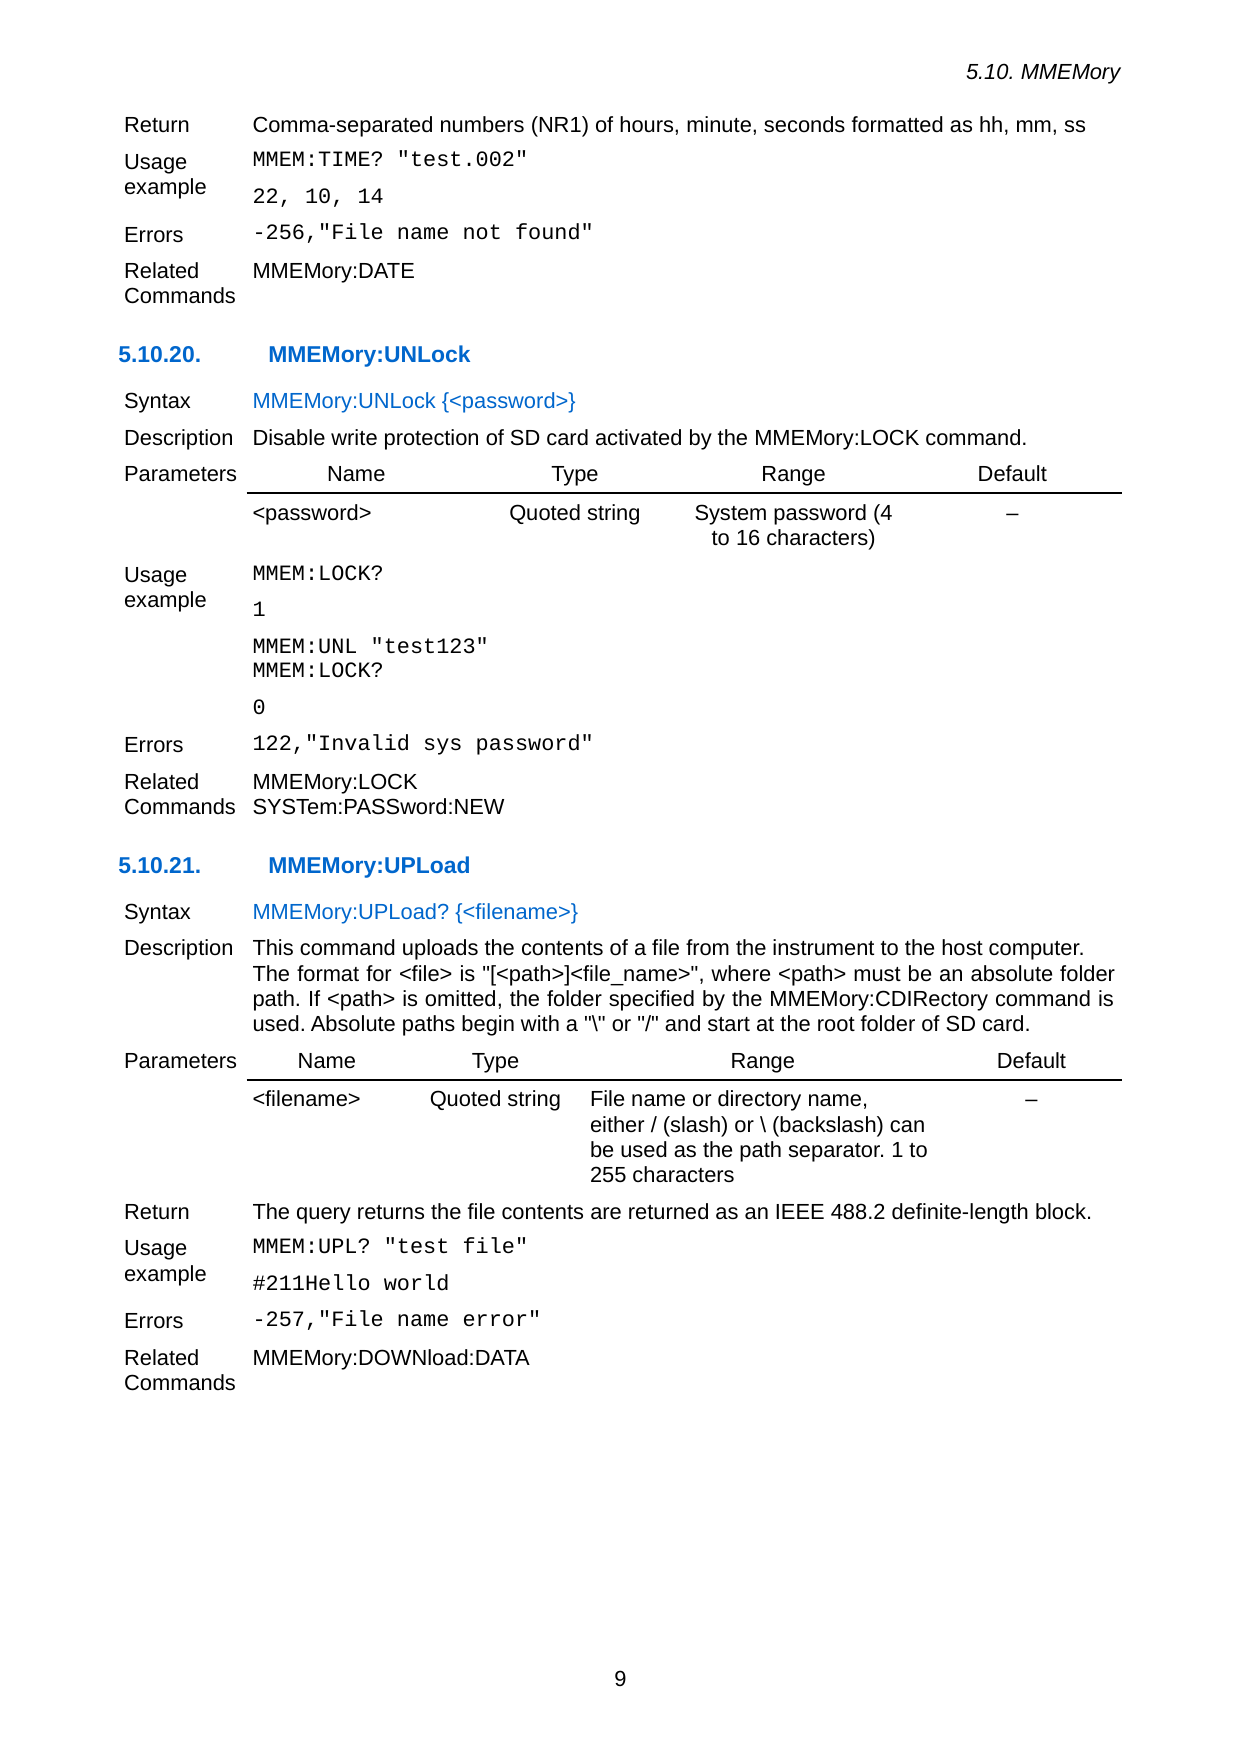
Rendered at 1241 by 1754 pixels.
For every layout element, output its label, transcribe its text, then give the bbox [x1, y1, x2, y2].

table_cell Errors [118, 1303, 247, 1339]
table_cell Description [118, 419, 247, 455]
table_cell Default [941, 1042, 1122, 1078]
table_cell Type [465, 455, 684, 492]
table_cell Usage example [118, 143, 247, 216]
table_cell Range [684, 455, 903, 492]
table_cell <filename> [247, 1081, 406, 1193]
subtitle MMEMory:UPLoad [118, 852, 1122, 878]
table_cell MMEM:TIME? "test.002" 22, 10, 14 [247, 143, 1122, 216]
table_cell Related Commands [118, 253, 247, 314]
table_cell Default [903, 455, 1122, 492]
table_cell -256,"File name not found" [247, 216, 1122, 252]
subtitle MMEMory:UNLock [118, 341, 1122, 367]
table_cell Related Commands [118, 763, 247, 825]
table_cell Errors [118, 727, 247, 763]
table_cell Description [118, 930, 247, 1042]
table_cell System password (4 to 16 characters) [684, 494, 903, 556]
table_cell Disable write protection of SD card activated by the MMEMory:LOCK command. [247, 419, 1122, 455]
table_cell Usage example [118, 1230, 247, 1302]
table_cell Return [118, 106, 247, 143]
table_cell The query returns the file contents are returned as an IEEE 488.2 definite-length block. [247, 1193, 1122, 1229]
table_cell Name [247, 455, 465, 492]
table_cell <password> [247, 494, 465, 556]
table_cell Comma-separated numbers (NR1) of hours, minute, seconds formatted as hh, mm, ss [247, 106, 1122, 143]
table_cell Errors [118, 216, 247, 252]
table_cell MMEMory:DOWNload:DATA [247, 1339, 1122, 1401]
table_cell Return [118, 1193, 247, 1229]
table_cell MMEM:LOCK? 1 MMEM:UNL "test123" MMEM:LOCK? 0 [247, 556, 1122, 727]
table_cell – [941, 1081, 1122, 1193]
table_header Syntax [118, 893, 247, 929]
table_cell Related Commands [118, 1339, 247, 1401]
table_cell MMEMory:DATE [247, 253, 1122, 314]
table_cell Usage example [118, 556, 247, 727]
table_header MMEMory:UPLoad? {<filename>} [247, 893, 1122, 929]
table_cell Parameters [118, 1042, 247, 1193]
table_cell Range [584, 1042, 941, 1078]
table_cell -257,"File name error" [247, 1303, 1122, 1339]
table_cell MMEM:UPL? "test file" #211Hello world [247, 1230, 1122, 1302]
table_cell Parameters [118, 455, 247, 556]
table_header Syntax [118, 382, 247, 419]
table_cell Type [406, 1042, 584, 1078]
table_cell – [903, 494, 1122, 556]
table_cell File name or directory name, either / (slash) or \ (backslash) can be used as the path separator. 1 to 255 characters [584, 1081, 941, 1193]
table_cell Quoted string [465, 494, 684, 556]
table_header MMEMory:UNLock {<password>} [247, 382, 1122, 419]
table_cell Quoted string [406, 1081, 584, 1193]
table_cell Name [247, 1042, 406, 1078]
table_cell MMEMory:LOCK SYSTem:PASSword:NEW [247, 763, 1122, 825]
table_cell This command uploads the contents of a file from the instrument to the host computer. The format for <file> is "[<path>]<file_name>", where <path> must be an absolute folder path. If <path> is omitted, the folder specified by the MMEMory:CDIRectory command is used. Absolute paths begin with a "\" or "/" and start at the root folder of SD card. [247, 930, 1122, 1042]
table_cell 122,"Invalid sys password" [247, 727, 1122, 763]
